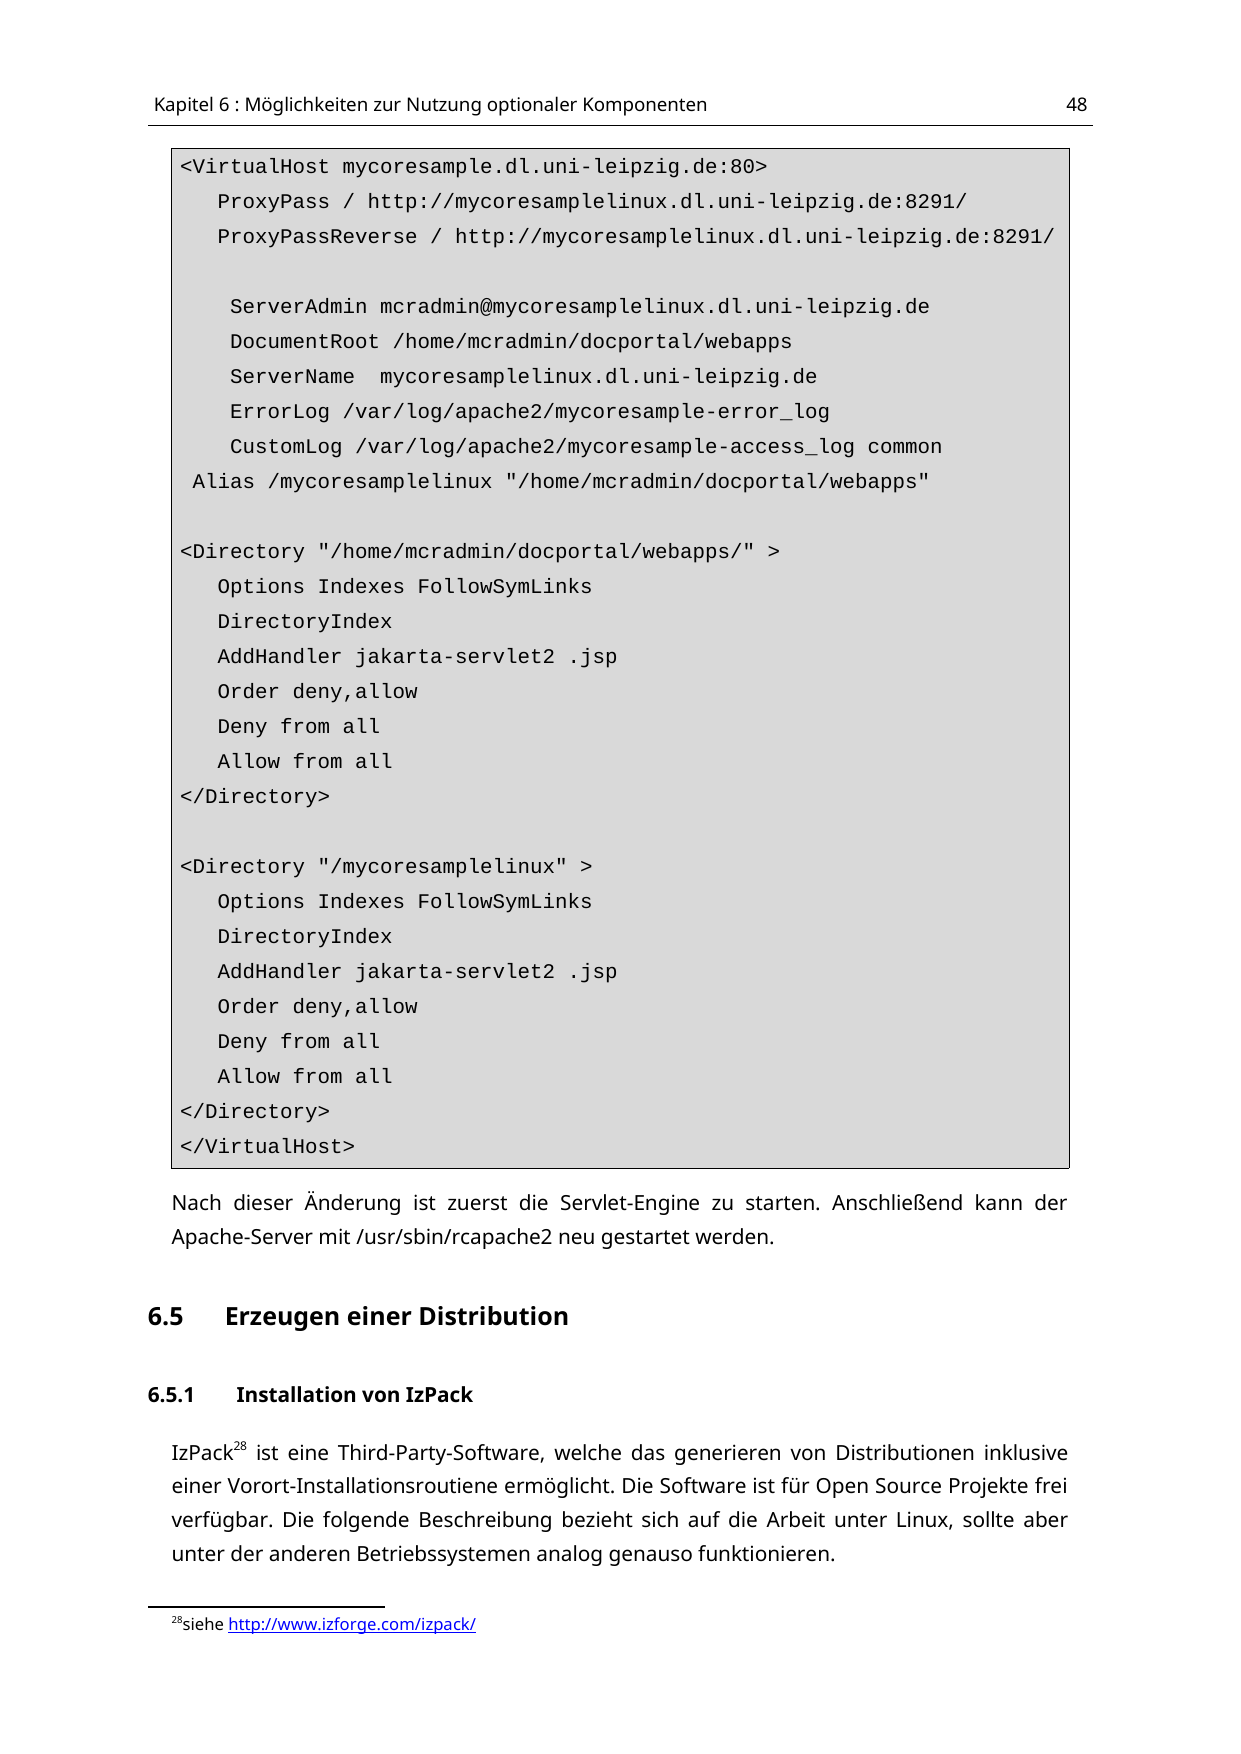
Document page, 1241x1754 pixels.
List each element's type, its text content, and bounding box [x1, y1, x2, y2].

text AddHandler jakarta-servlet2 .jsp [172, 953, 1069, 984]
subtitle Installation von IzPack [148, 1380, 1092, 1408]
text Allow from all [172, 743, 1069, 774]
text Deny from all [172, 708, 1069, 739]
text siehe http://www.izforge.com/izpack/ [171, 1613, 1069, 1636]
text </Directory> [172, 1093, 1069, 1124]
text Order deny,allow [172, 673, 1069, 704]
text DirectoryIndex [172, 603, 1069, 634]
text ServerAdmin mcradmin@mycoresamplelinux.dl.uni-leipzig.de [172, 288, 1069, 319]
text ProxyPassReverse / http://mycoresamplelinux.dl.uni-leipzig.de:8291/ [172, 218, 1069, 249]
text DocumentRoot /home/mcradmin/docportal/webapps [172, 323, 1069, 354]
text ErrorLog /var/log/apache2/mycoresample-error_log [172, 393, 1069, 424]
text ProxyPass / http://mycoresamplelinux.dl.uni-leipzig.de:8291/ [172, 183, 1069, 214]
text CustomLog /var/log/apache2/mycoresample-access_log common [172, 428, 1069, 459]
text Alias /mycoresamplelinux "/home/mcradmin/docportal/webapps" [172, 463, 1069, 494]
text <Directory "/home/mcradmin/docportal/webapps/" > [172, 533, 1069, 564]
subtitle Erzeugen einer Distribution [148, 1298, 1092, 1332]
text ServerName mycoresamplelinux.dl.uni-leipzig.de [172, 358, 1069, 389]
text Deny from all [172, 1023, 1069, 1054]
text Options Indexes FollowSymLinks [172, 568, 1069, 599]
text <VirtualHost mycoresample.dl.uni-leipzig.de:80> [172, 149, 1069, 179]
text Nach dieser Änderung ist zuerst die Servlet-Engine zu starten. Anschließend kann der Apache-Server mit /usr/sbin/rcapache2 neu gestartet werden. [171, 1188, 1069, 1250]
text <Directory "/mycoresamplelinux" > [172, 848, 1069, 879]
text Allow from all [172, 1058, 1069, 1089]
text </VirtualHost> [172, 1128, 1069, 1168]
text Order deny,allow [172, 988, 1069, 1019]
text IzPack ist eine Third-Party-Software, welche das generieren von Distributionen inklusive einer Vorort-Installationsroutiene ermöglicht. Die Software ist für Open Source Projekte frei verfügbar. Die folgende Beschreibung bezieht sich auf die Arbeit unter Linux, sollte aber unter der anderen Betriebssystemen analog genauso funktionieren. [171, 1438, 1069, 1567]
text DirectoryIndex [172, 918, 1069, 949]
text AddHandler jakarta-servlet2 .jsp [172, 638, 1069, 669]
text Options Indexes FollowSymLinks [172, 883, 1069, 914]
text </Directory> [172, 778, 1069, 809]
